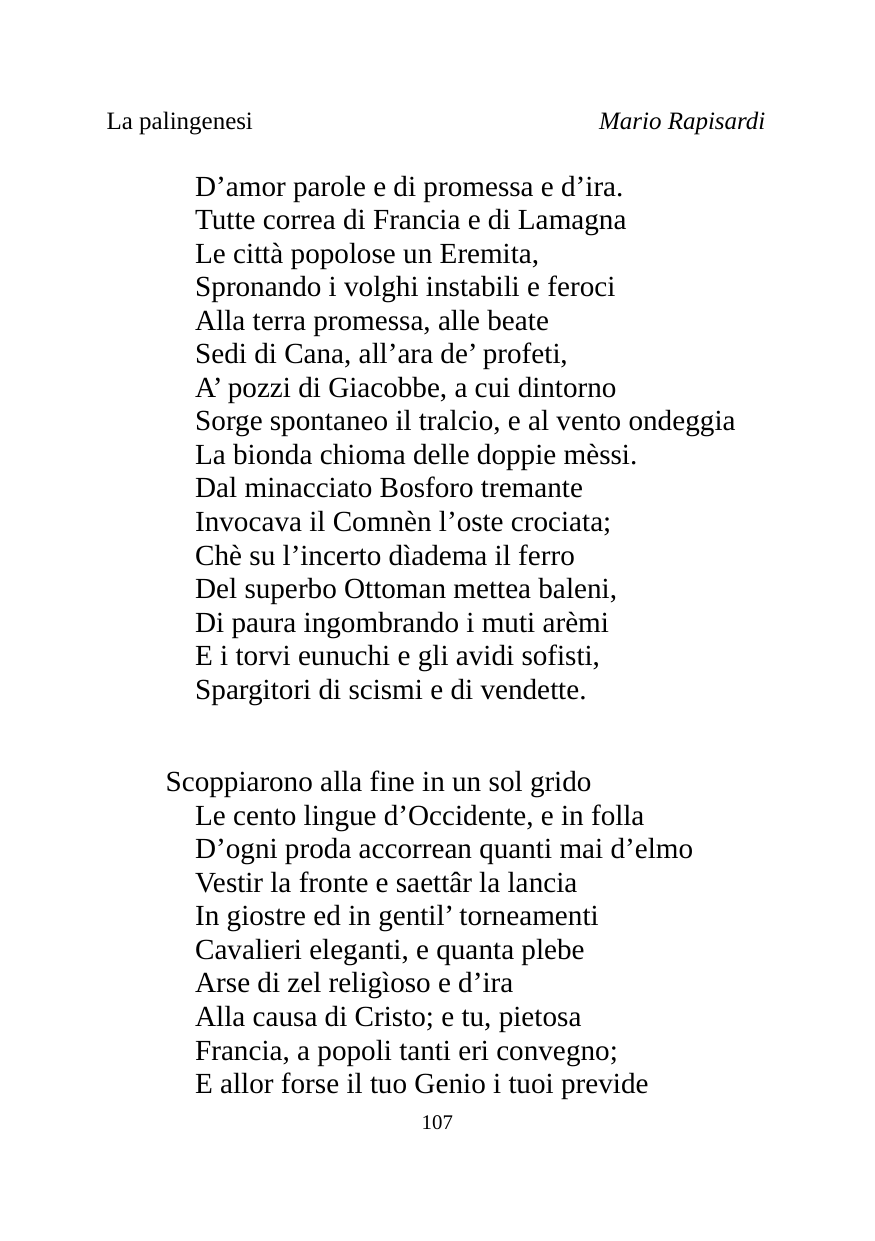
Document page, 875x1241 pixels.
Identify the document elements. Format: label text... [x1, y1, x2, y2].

text Scoppiarono alla fine in un sol grido Le cento lingue d’Occidente, e in folla D’ogni proda accorrean quanti mai d’elmo Vestir la fronte e saettâr la lancia In giostre ed in gentil’ torneamenti Cavalieri eleganti, e quanta plebe Arse di zel religìoso e d’ira Alla causa di Cristo; e tu, pietosa Francia, a popoli tanti eri convegno; E allor forse il tuo Genio i tuoi previde [165, 764, 768, 1100]
text D’amor parole e di promessa e d’ira. Tutte correa di Francia e di Lamagna Le città popolose un Eremita, Spronando i volghi instabili e feroci Alla terra promessa, alle beate Sedi di Cana, all’ara de’ profeti, A’ pozzi di Giacobbe, a cui dintorno Sorge spontaneo il tralcio, e al vento ondeggia La bionda chioma delle doppie mèssi. Dal minacciato Bosforo tremante Invocava il Comnèn l’oste crociata; Chè su l’incerto dìadema il ferro Del superbo Ottoman mettea baleni, Di paura ingombrando i muti arèmi E i torvi eunuchi e gli avidi sofisti, Spargitori di scismi e di vendette. [165, 169, 768, 705]
